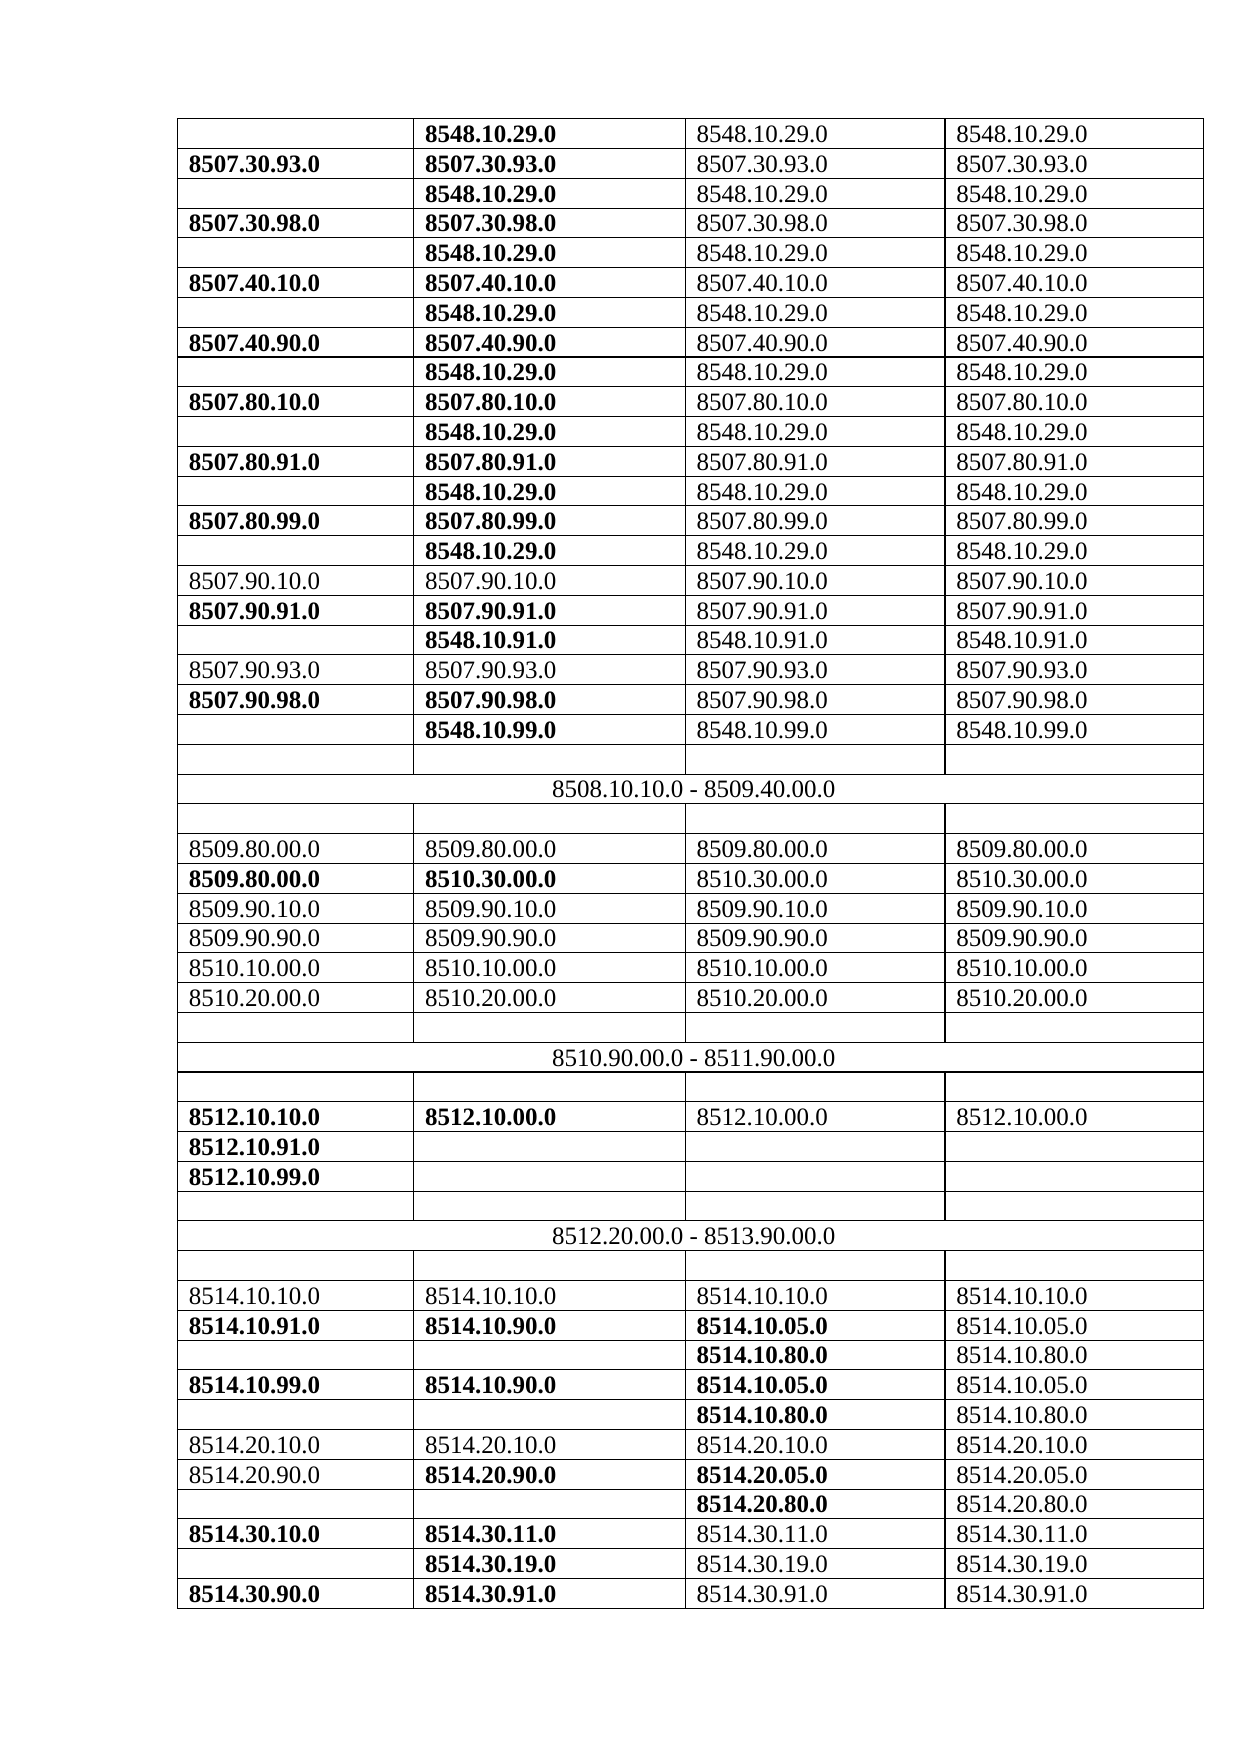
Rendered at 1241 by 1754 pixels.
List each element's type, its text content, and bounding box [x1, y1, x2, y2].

table_cell 8514.30.11.0 [946, 1519, 1203, 1548]
table_cell [178, 298, 413, 327]
table_cell 8507.30.98.0 [178, 209, 413, 237]
table_cell 8507.30.98.0 [946, 209, 1203, 237]
table_cell 8509.80.00.0 [686, 834, 944, 863]
table_cell 8548.10.29.0 [946, 119, 1203, 148]
table_cell 8548.10.29.0 [414, 298, 685, 327]
table_cell 8509.90.10.0 [414, 894, 685, 922]
table_cell 8508.10.10.0 - 8509.40.00.0 [178, 775, 1203, 803]
table_cell 8514.10.10.0 [946, 1281, 1203, 1310]
table_cell 8548.10.29.0 [414, 119, 685, 148]
table_cell 8548.10.29.0 [414, 179, 685, 207]
table_cell 8514.20.10.0 [178, 1430, 413, 1459]
table_cell [178, 536, 413, 565]
table_cell 8510.30.00.0 [686, 864, 944, 893]
table_cell 8507.30.93.0 [946, 149, 1203, 178]
table_cell 8514.10.10.0 [178, 1281, 413, 1310]
table_cell [178, 1400, 413, 1429]
table_cell 8507.30.93.0 [414, 149, 685, 178]
table_cell 8548.10.29.0 [686, 179, 944, 207]
table_cell 8514.30.19.0 [946, 1549, 1203, 1578]
table_cell 8548.10.29.0 [946, 536, 1203, 565]
table_cell 8507.40.90.0 [686, 328, 944, 356]
table_cell 8548.10.29.0 [946, 238, 1203, 267]
table_cell 8548.10.29.0 [686, 536, 944, 565]
table_cell 8507.40.10.0 [414, 268, 685, 297]
table_cell 8507.80.10.0 [946, 387, 1203, 416]
table_cell 8509.80.00.0 [414, 834, 685, 863]
table_cell [414, 745, 685, 773]
table_cell 8514.30.19.0 [414, 1549, 685, 1578]
table_cell [178, 119, 413, 148]
table_cell [946, 1073, 1203, 1101]
table_cell [686, 1192, 944, 1220]
table_cell [414, 1192, 685, 1220]
table_cell 8512.10.10.0 [178, 1102, 413, 1131]
table_cell 8514.10.10.0 [414, 1281, 685, 1310]
table_cell 8548.10.29.0 [686, 358, 944, 386]
table_cell 8507.90.98.0 [946, 685, 1203, 714]
table_cell 8548.10.29.0 [686, 417, 944, 446]
table_cell 8514.10.05.0 [686, 1311, 944, 1339]
table_cell 8507.80.10.0 [414, 387, 685, 416]
table_cell 8512.10.91.0 [178, 1132, 413, 1161]
table_cell [414, 1162, 685, 1191]
table_cell 8514.10.80.0 [686, 1341, 944, 1369]
table_cell 8507.90.93.0 [686, 655, 944, 684]
table_cell 8507.40.10.0 [946, 268, 1203, 297]
table_cell 8514.20.10.0 [686, 1430, 944, 1459]
table_cell 8507.80.10.0 [178, 387, 413, 416]
table_cell 8514.10.91.0 [178, 1311, 413, 1339]
table_cell 8548.10.29.0 [946, 179, 1203, 207]
table_cell 8514.20.05.0 [946, 1460, 1203, 1488]
table_cell 8509.90.90.0 [946, 924, 1203, 952]
table_cell 8514.10.05.0 [946, 1370, 1203, 1399]
table_cell 8548.10.29.0 [414, 477, 685, 505]
table_cell 8507.90.10.0 [414, 566, 685, 595]
table_cell 8510.10.00.0 [414, 953, 685, 982]
table_cell [686, 1132, 944, 1161]
table_cell [178, 179, 413, 207]
table_cell 8512.20.00.0 - 8513.90.00.0 [178, 1221, 1203, 1250]
table_cell 8510.30.00.0 [946, 864, 1203, 893]
table_cell [946, 1162, 1203, 1191]
table_cell 8510.20.00.0 [946, 983, 1203, 1012]
table_cell 8509.90.90.0 [414, 924, 685, 952]
table_cell 8548.10.91.0 [946, 626, 1203, 654]
table_cell 8512.10.00.0 [686, 1102, 944, 1131]
table_cell 8512.10.00.0 [946, 1102, 1203, 1131]
table_cell [414, 804, 685, 833]
table_cell [178, 238, 413, 267]
table_cell 8507.90.10.0 [946, 566, 1203, 595]
table_cell [946, 1192, 1203, 1220]
table_cell [946, 1251, 1203, 1280]
table_cell 8507.90.10.0 [178, 566, 413, 595]
table_cell 8548.10.29.0 [414, 358, 685, 386]
table_cell [946, 745, 1203, 773]
table_cell [414, 1013, 685, 1042]
table_cell [414, 1073, 685, 1101]
table_cell [178, 1549, 413, 1578]
table_cell 8548.10.91.0 [414, 626, 685, 654]
table_cell 8510.30.00.0 [414, 864, 685, 893]
table_cell 8514.30.91.0 [414, 1579, 685, 1608]
table_cell 8514.10.80.0 [946, 1400, 1203, 1429]
table_cell 8514.10.80.0 [946, 1341, 1203, 1369]
table_cell 8510.20.00.0 [686, 983, 944, 1012]
table_cell 8510.90.00.0 - 8511.90.00.0 [178, 1043, 1203, 1071]
table_cell 8507.80.99.0 [946, 506, 1203, 535]
table_cell [686, 1013, 944, 1042]
table_cell [178, 1192, 413, 1220]
table_cell 8514.20.10.0 [414, 1430, 685, 1459]
table_cell 8509.90.90.0 [178, 924, 413, 952]
table_cell 8510.20.00.0 [178, 983, 413, 1012]
table_cell 8548.10.29.0 [414, 536, 685, 565]
table_cell 8507.30.98.0 [686, 209, 944, 237]
table_cell [178, 1490, 413, 1518]
table_cell 8509.90.10.0 [686, 894, 944, 922]
table_cell 8548.10.29.0 [946, 417, 1203, 446]
table_cell 8510.10.00.0 [178, 953, 413, 982]
table_cell 8509.80.00.0 [178, 834, 413, 863]
table_cell [686, 1251, 944, 1280]
table_cell 8507.30.93.0 [178, 149, 413, 178]
table_cell 8514.30.11.0 [414, 1519, 685, 1548]
table_cell 8510.20.00.0 [414, 983, 685, 1012]
table_cell 8507.40.90.0 [946, 328, 1203, 356]
table_cell 8514.10.90.0 [414, 1311, 685, 1339]
table_cell 8548.10.29.0 [414, 417, 685, 446]
table_cell 8514.30.90.0 [178, 1579, 413, 1608]
table_cell 8507.80.91.0 [414, 447, 685, 476]
table_cell [178, 477, 413, 505]
table_cell [946, 1013, 1203, 1042]
table_cell 8512.10.99.0 [178, 1162, 413, 1191]
table_cell 8507.40.90.0 [178, 328, 413, 356]
table_cell 8507.30.93.0 [686, 149, 944, 178]
table_cell 8509.80.00.0 [946, 834, 1203, 863]
table_cell 8507.90.93.0 [178, 655, 413, 684]
table_cell 8507.80.10.0 [686, 387, 944, 416]
table_cell [178, 745, 413, 773]
table_cell 8548.10.99.0 [686, 715, 944, 744]
table_cell 8514.10.10.0 [686, 1281, 944, 1310]
table_cell 8514.10.05.0 [946, 1311, 1203, 1339]
table_cell 8548.10.29.0 [686, 477, 944, 505]
table_cell 8507.90.91.0 [178, 596, 413, 624]
table_cell 8507.80.91.0 [946, 447, 1203, 476]
table_cell 8507.90.98.0 [178, 685, 413, 714]
table_cell [414, 1341, 685, 1369]
table_cell [946, 1132, 1203, 1161]
table_cell 8507.90.91.0 [414, 596, 685, 624]
table_cell 8514.30.19.0 [686, 1549, 944, 1578]
table_cell 8514.10.80.0 [686, 1400, 944, 1429]
table_cell [414, 1400, 685, 1429]
table_cell 8514.30.91.0 [946, 1579, 1203, 1608]
table_cell [178, 1251, 413, 1280]
table_cell 8514.10.05.0 [686, 1370, 944, 1399]
table_cell 8514.30.11.0 [686, 1519, 944, 1548]
table_cell 8509.90.90.0 [686, 924, 944, 952]
table_cell 8507.90.98.0 [686, 685, 944, 714]
table_cell 8507.90.91.0 [946, 596, 1203, 624]
table_cell [946, 804, 1203, 833]
table_cell 8507.90.93.0 [414, 655, 685, 684]
table_cell 8514.20.10.0 [946, 1430, 1203, 1459]
table_cell 8507.90.93.0 [946, 655, 1203, 684]
table_cell 8548.10.29.0 [686, 298, 944, 327]
table_cell 8548.10.99.0 [946, 715, 1203, 744]
table_cell 8507.80.99.0 [414, 506, 685, 535]
table_cell 8514.10.90.0 [414, 1370, 685, 1399]
table_cell 8548.10.29.0 [686, 238, 944, 267]
table_cell 8548.10.29.0 [946, 358, 1203, 386]
table_cell 8512.10.00.0 [414, 1102, 685, 1131]
table_cell 8548.10.91.0 [686, 626, 944, 654]
table_cell 8507.90.91.0 [686, 596, 944, 624]
table_cell 8507.30.98.0 [414, 209, 685, 237]
table_cell 8514.20.90.0 [414, 1460, 685, 1488]
table_cell [178, 1013, 413, 1042]
table_cell 8509.90.10.0 [946, 894, 1203, 922]
table_cell 8507.90.98.0 [414, 685, 685, 714]
table_cell 8509.80.00.0 [178, 864, 413, 893]
table_cell 8507.80.99.0 [178, 506, 413, 535]
table_cell [178, 1341, 413, 1369]
table_cell [178, 715, 413, 744]
table_cell [414, 1251, 685, 1280]
table_cell 8514.30.91.0 [686, 1579, 944, 1608]
table_cell [686, 745, 944, 773]
table_cell [414, 1132, 685, 1161]
table_cell 8509.90.10.0 [178, 894, 413, 922]
table_cell 8548.10.29.0 [946, 298, 1203, 327]
table_cell 8548.10.99.0 [414, 715, 685, 744]
table_cell [686, 1162, 944, 1191]
table_cell 8514.30.10.0 [178, 1519, 413, 1548]
table_cell 8507.40.90.0 [414, 328, 685, 356]
table_cell 8507.80.99.0 [686, 506, 944, 535]
table_cell 8510.10.00.0 [946, 953, 1203, 982]
table_cell [686, 1073, 944, 1101]
table_cell [178, 358, 413, 386]
table_cell 8507.40.10.0 [178, 268, 413, 297]
table_cell 8514.10.99.0 [178, 1370, 413, 1399]
table_cell [414, 1490, 685, 1518]
table_cell 8507.90.10.0 [686, 566, 944, 595]
table_cell 8548.10.29.0 [414, 238, 685, 267]
table_cell 8514.20.80.0 [946, 1490, 1203, 1518]
table_cell [178, 626, 413, 654]
table_cell 8507.80.91.0 [686, 447, 944, 476]
table_cell 8514.20.80.0 [686, 1490, 944, 1518]
table_cell 8514.20.90.0 [178, 1460, 413, 1488]
table_cell 8548.10.29.0 [946, 477, 1203, 505]
table_cell [178, 804, 413, 833]
table_cell 8514.20.05.0 [686, 1460, 944, 1488]
table_cell [686, 804, 944, 833]
table_cell 8507.40.10.0 [686, 268, 944, 297]
table_cell 8548.10.29.0 [686, 119, 944, 148]
table_cell [178, 417, 413, 446]
table_cell 8507.80.91.0 [178, 447, 413, 476]
table_cell [178, 1073, 413, 1101]
table_cell 8510.10.00.0 [686, 953, 944, 982]
